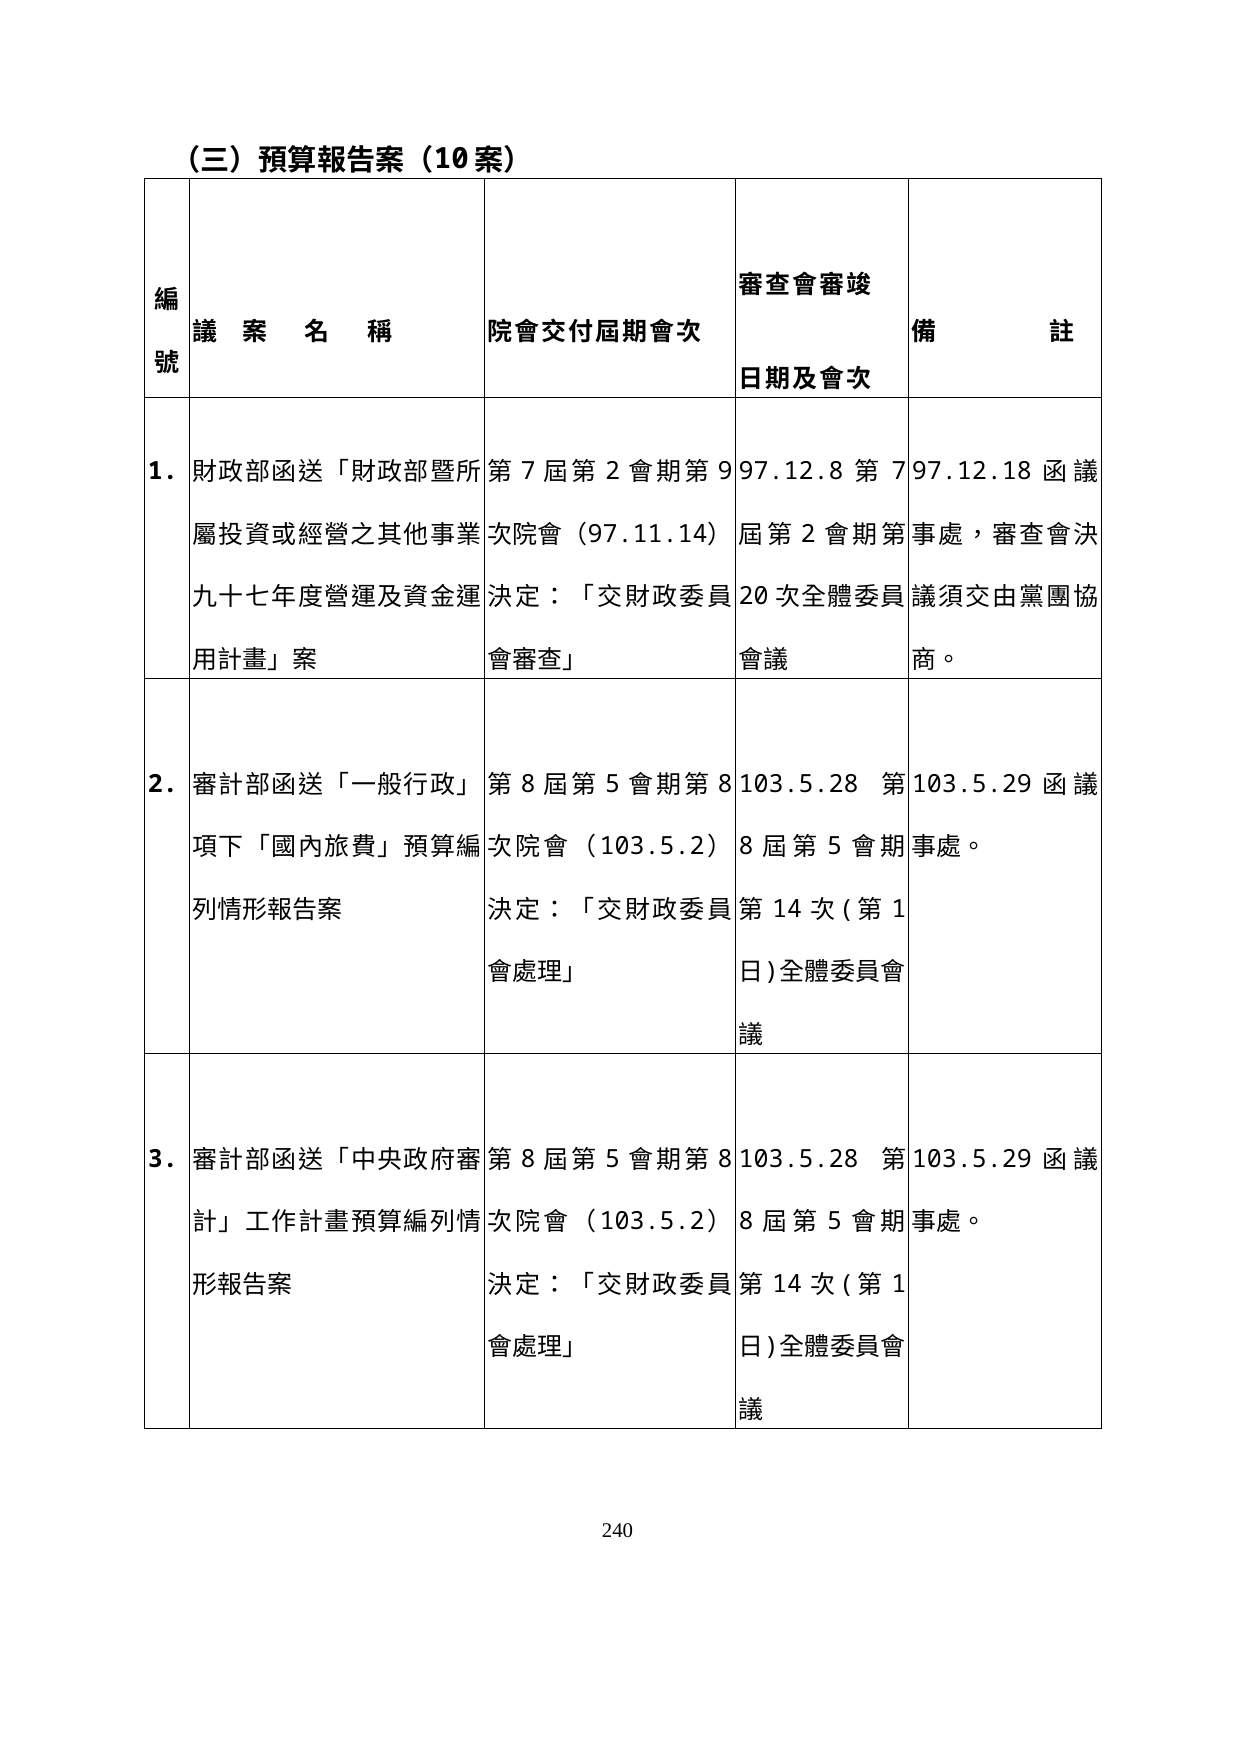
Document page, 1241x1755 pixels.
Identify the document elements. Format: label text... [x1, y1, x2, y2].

table_header 備 註 [909, 179, 1101, 397]
table_cell 第8屆第5會期第8次院會（103.5.2）決定：「交財政委員會處理」 [485, 1054, 735, 1428]
table_cell 103.5.29函議事處。 [909, 1054, 1101, 1428]
table_header 審查會審竣 日期及會次 [736, 179, 908, 397]
table_cell 97.12.8第7屆第2會期第20次全體委員會議 [736, 398, 908, 678]
table_cell 審計部函送「一般行政」項下「國內旅費」預算編列情形報告案 [190, 679, 484, 1053]
table_cell [145, 1054, 189, 1428]
table_cell 103.5.29函議事處。 [909, 679, 1101, 1053]
table_cell 103.5.28第8屆第5會期第14次(第1日)全體委員會議 [736, 679, 908, 1053]
table_cell 第8屆第5會期第8次院會（103.5.2）決定：「交財政委員會處理」 [485, 679, 735, 1053]
table_cell 97.12.18函議事處，審查會決議須交由黨團協商。 [909, 398, 1101, 678]
table_cell [145, 398, 189, 678]
table_header 議 案 名 稱 [190, 179, 484, 397]
table_cell 103.5.28第8屆第5會期第14次(第1日)全體委員會議 [736, 1054, 908, 1428]
table_header 院會交付屆期會次 [485, 179, 735, 397]
table_cell 第7屆第2會期第9次院會（97.11.14）決定：「交財政委員會審查」 [485, 398, 735, 678]
table_cell [145, 679, 189, 1053]
table_cell 財政部函送「財政部暨所屬投資或經營之其他事業九十七年度營運及資金運用計畫」案 [190, 398, 484, 678]
table_header 編號 [145, 179, 189, 397]
text （三）預算報告案（10案） [142, 116, 1093, 178]
table_cell 審計部函送「中央政府審計」工作計畫預算編列情形報告案 [190, 1054, 484, 1428]
